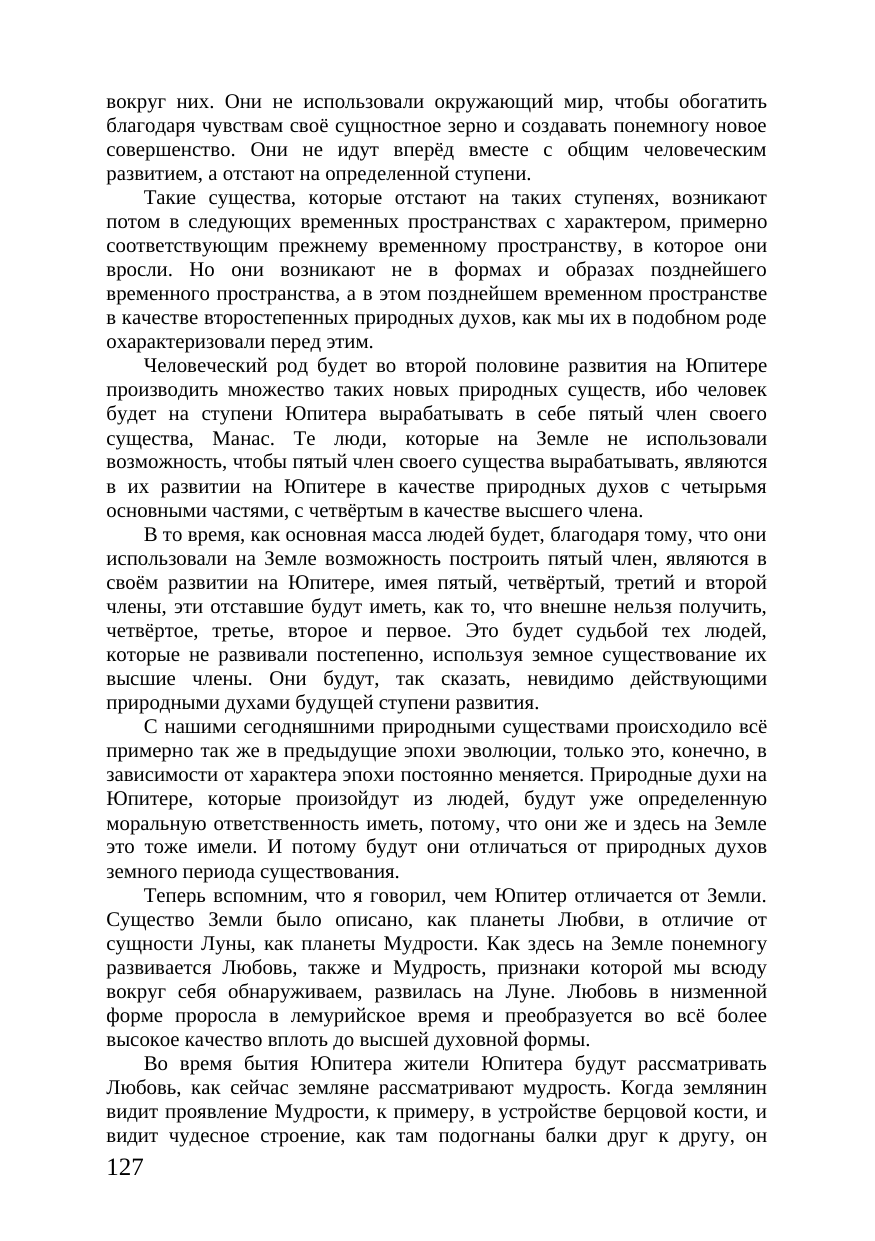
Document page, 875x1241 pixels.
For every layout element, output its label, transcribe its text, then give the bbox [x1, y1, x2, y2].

text Во время бытия Юпитера жители Юпитера будут рассматривать Любовь, как сейчас земляне рассматривают мудрость. Когда землянин видит проявление Мудрости, к примеру, в устройстве берцовой кости, и видит чудесное строение, как там подогнаны балки друг к другу, он [106, 1051, 768, 1147]
text Такие существа, которые отстают на таких ступенях, возникают потом в следующих временных пространствах с характером, примерно соответствующим прежнему временному пространству, в которое они вросли. Но они возникают не в формах и образах позднейшего временного пространства, а в этом позднейшем временном пространстве в качестве второстепенных природных духов, как мы их в подобном роде охарактеризовали перед этим. [106, 185, 768, 353]
text вокруг них. Они не использовали окружающий мир, чтобы обогатить благодаря чувствам своё сущностное зерно и создавать понемногу новое совершенство. Они не идут вперёд вместе с общим человеческим развитием, а отстают на определенной ступени. [106, 88, 768, 185]
text Человеческий род будет во второй половине развития на Юпитере производить множество таких новых природных существ, ибо человек будет на ступени Юпитера вырабатывать в себе пятый член своего существа, Манас. Те люди, которые на Земле не использовали возможность, чтобы пятый член своего существа вырабатывать, являются в их развитии на Юпитере в качестве природных духов с четырьмя основными частями, с четвёртым в качестве высшего члена. [106, 353, 768, 522]
text Теперь вспомним, что я говорил, чем Юпитер отличается от Земли. Существо Земли было описано, как планеты Любви, в отличие от сущности Луны, как планеты Мудрости. Как здесь на Земле понемногу развивается Любовь, также и Мудрость, признаки которой мы всюду вокруг себя обнаруживаем, развилась на Луне. Любовь в низменной форме проросла в лемурийское время и преобразуется во всё более высокое качество вплоть до высшей духовной формы. [106, 883, 768, 1051]
text В то время, как основная масса людей будет, благодаря тому, что они использовали на Земле возможность построить пятый член, являются в своём развитии на Юпитере, имея пятый, четвёртый, третий и второй члены, эти отставшие будут иметь, как то, что внешне нельзя получить, четвёртое, третье, второе и первое. Это будет судьбой тех людей, которые не развивали постепенно, используя земное существование их высшие члены. Они будут, так сказать, невидимо действующими природными духами будущей ступени развития. [106, 522, 768, 714]
text С нашими сегодняшними природными существами происходило всё примерно так же в предыдущие эпохи эволюции, только это, конечно, в зависимости от характера эпохи постоянно меняется. Природные духи на Юпитере, которые произойдут из людей, будут уже определенную моральную ответственность иметь, потому, что они же и здесь на Земле это тоже имели. И потому будут они отличаться от природных духов земного периода существования. [106, 714, 768, 883]
